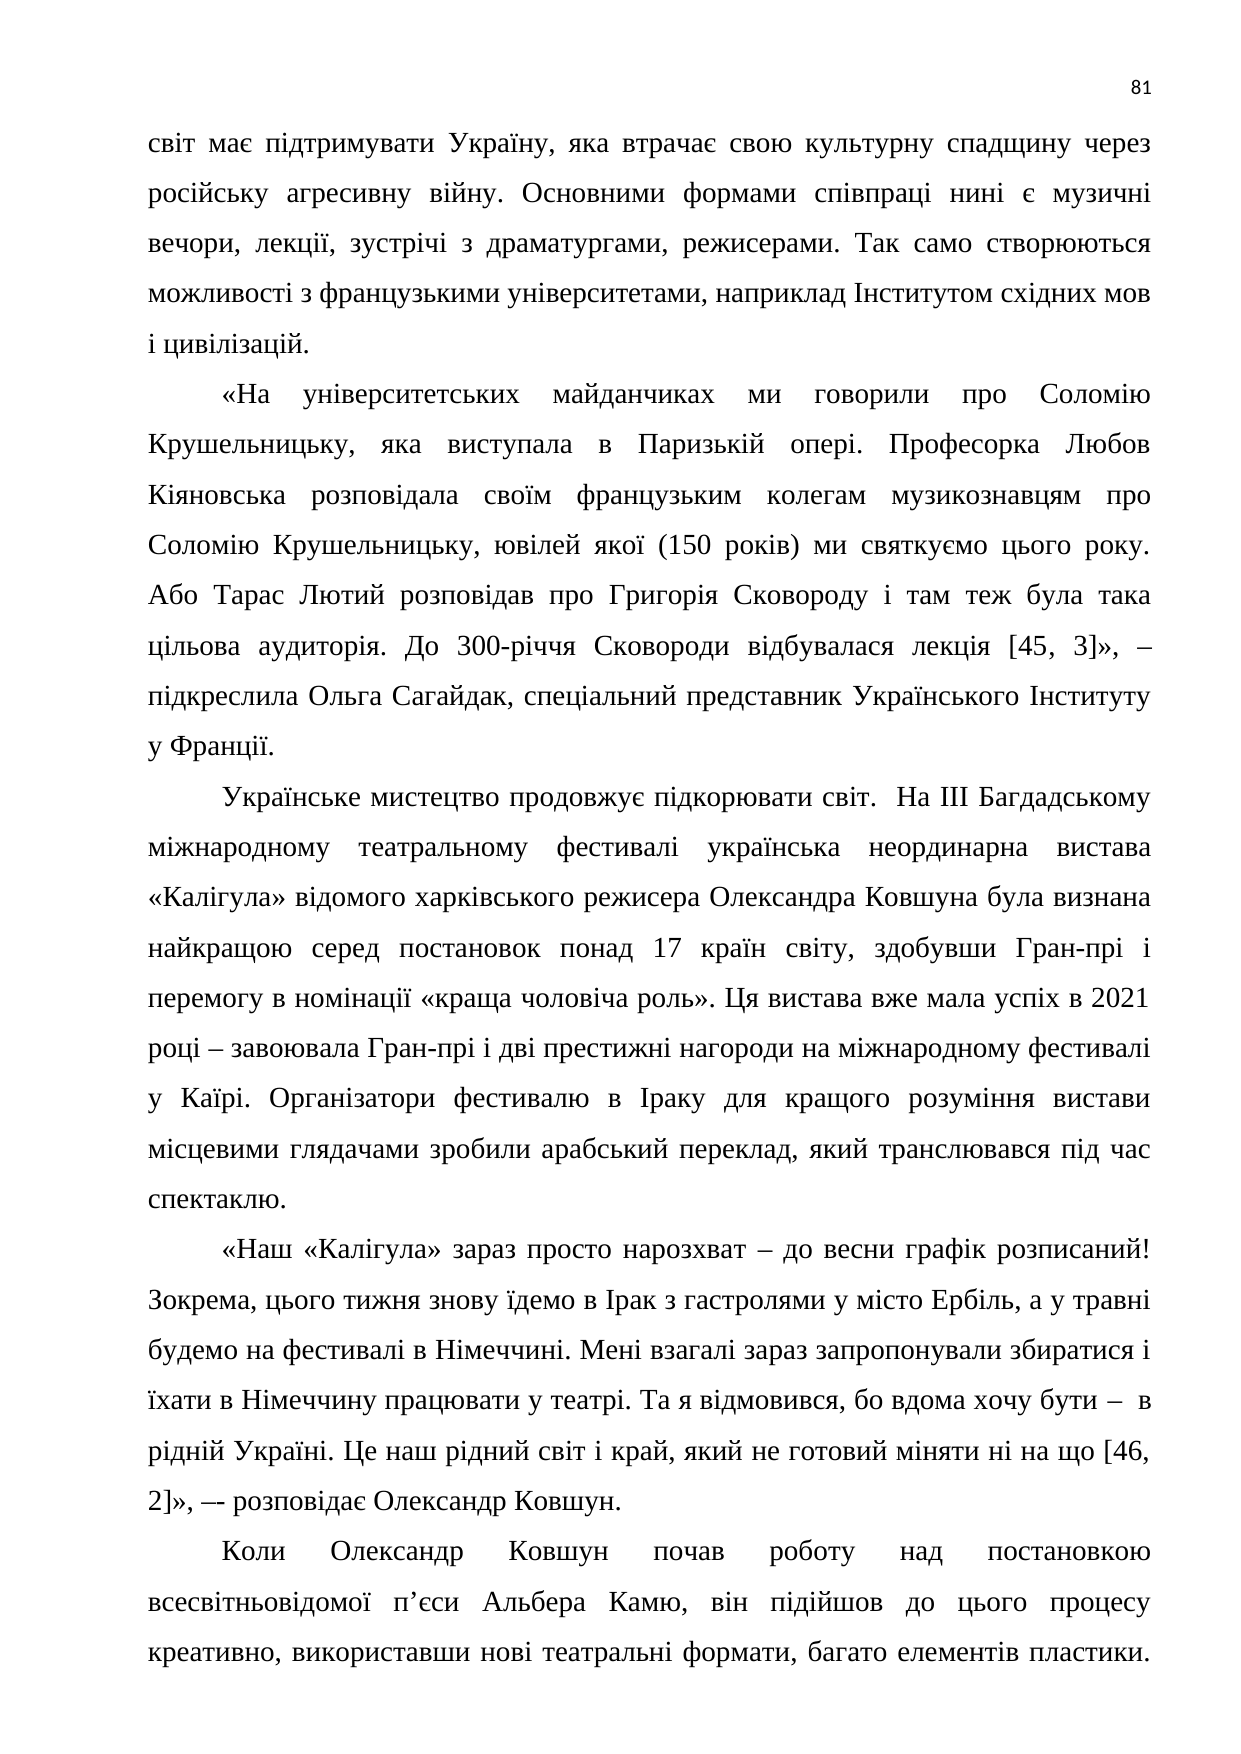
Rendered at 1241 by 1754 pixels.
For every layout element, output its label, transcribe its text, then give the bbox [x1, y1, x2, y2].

text світ має підтримувати Україну, яка втрачає свою культурну спадщину через російську агресивну війну. Основними формами співпраці нині є музичні вечори, лекції, зустрічі з драматургами, режисерами. Так само створюються можливості з французькими університетами, наприклад Інститутом східних мов і цивілізацій. [148, 125, 1152, 359]
text Коли Олександр Ковшун почав роботу над постановкою всесвітньовідомої п’єси Альбера Камю, він підійшов до цього процесу креативно, використавши нові театральні формати, багато елементів пластики. [148, 1533, 1152, 1668]
text Українське мистецтво продовжує підкорювати світ. На III Багдадському міжнародному театральному фестивалі українська неординарна вистава «Калігула» відомого харківського режисера Олександра Ковшуна була визнана найкращою серед постановок понад 17 країн світу, здобувши Гран-прі і перемогу в номінації «краща чоловіча роль». Ця вистава вже мала успіх в 2021 році – завоювала Гран-прі і дві престижні нагороди на міжнародному фестивалі у Каїрі. Організатори фестивалю в Іраку для кращого розуміння вистави місцевими глядачами зробили арабський переклад, який транслювався під час спектаклю. [148, 779, 1152, 1215]
text «Наш «Калігула» зараз просто нарозхват – до весни графік розписаний! Зокрема, цього тижня знову їдемо в Ірак з гастролями у місто Ербіль, а у травні будемо на фестивалі в Німеччині. Мені взагалі зараз запропонували збиратися і їхати в Німеччину працювати у театрі. Та я відмовився, бо вдома хочу бути – в рідній Україні. Це наш рідний світ і край, який не готовий міняти ні на що [46, 2]», –- розповідає Олександр Ковшун. [148, 1232, 1152, 1517]
text «На університетських майданчиках ми говорили про Соломію Крушельницьку, яка виступала в Паризькій опері. Професорка Любов Кіяновська розповідала своїм французьким колегам музикознавцям про Соломію Крушельницьку, ювілей якої (150 років) ми святкуємо цього року. Або Тарас Лютий розповідав про Григорія Сковороду і там теж була така цільова аудиторія. До 300-річчя Сковороди відбувалася лекція [45, 3]», – підкреслила Ольга Сагайдак, спеціальний представник Українського Інституту у Франції. [148, 376, 1152, 762]
